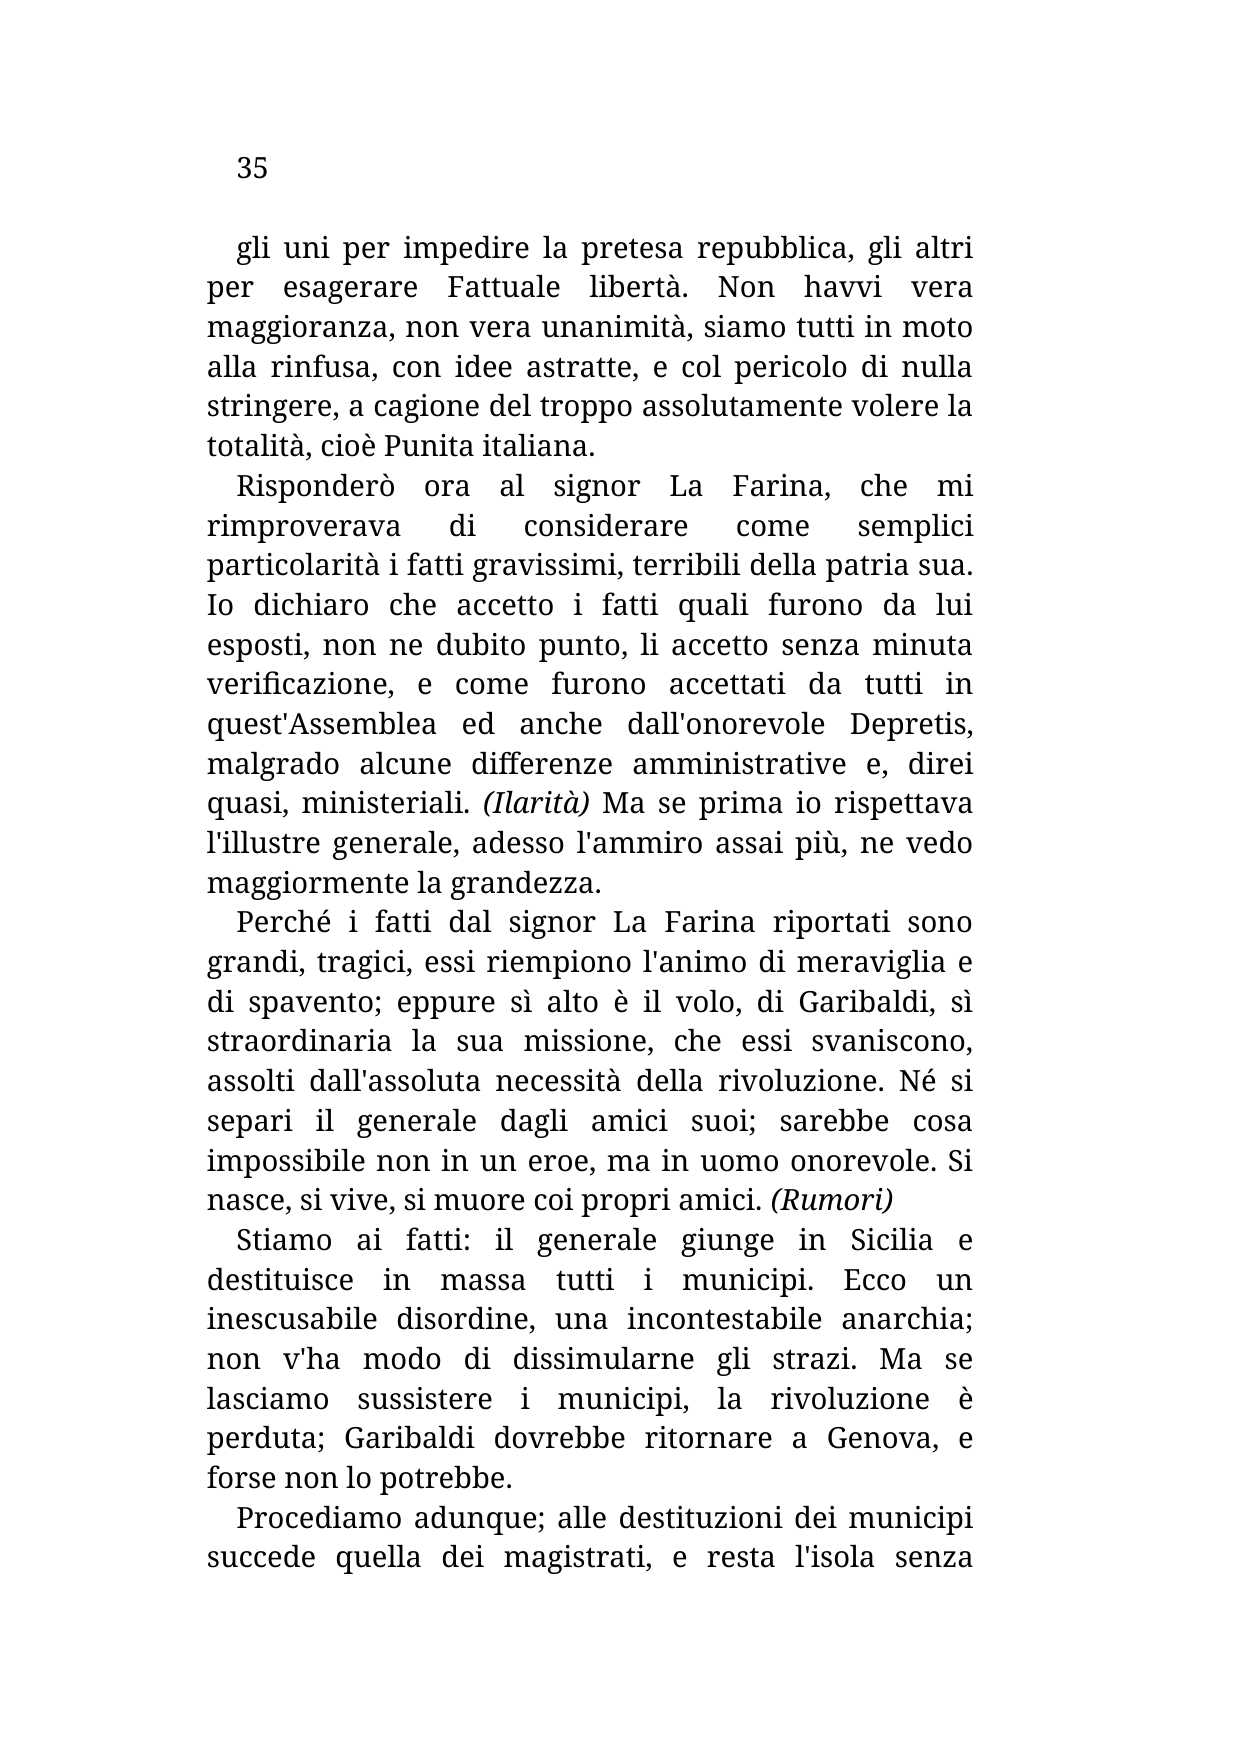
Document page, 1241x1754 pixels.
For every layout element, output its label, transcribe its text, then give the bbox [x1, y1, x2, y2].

text Risponderò ora al signor La Farina, che mi rimproverava di considerare come semplici particolarità i fatti gravissimi, terribili della patria sua. Io dichiaro che accetto i fatti quali furono da lui esposti, non ne dubito punto, li accetto senza minuta verificazione, e come furono accettati da tutti in quest'Assemblea ed anche dall'onorevole Depretis, malgrado alcune differenze amministrative e, direi quasi, ministeriali. (Ilarità) Ma se prima io rispettava l'illustre generale, adesso l'ammiro assai più, ne vedo maggiormente la grandezza. [207, 465, 974, 902]
text Stiamo ai fatti: il generale giunge in Sicilia e destituisce in massa tutti i municipi. Ecco un inescusabile disordine, una incontestabile anarchia; non v'ha modo di dissimularne gli strazi. Ma se lasciamo sussistere i municipi, la rivoluzione è perduta; Garibaldi dovrebbe ritornare a Genova, e forse non lo potrebbe. [207, 1219, 974, 1497]
text gli uni per impedire la pretesa repubblica, gli altri per esagerare Fattuale libertà. Non havvi vera maggioranza, non vera unanimità, siamo tutti in moto alla rinfusa, con idee astratte, e col pericolo di nulla stringere, a cagione del troppo assolutamente volere la totalità, cioè Punita italiana. [207, 227, 974, 465]
text Perché i fatti dal signor La Farina riportati sono grandi, tragici, essi riempiono l'animo di meraviglia e di spavento; eppure sì alto è il volo, di Garibaldi, sì straordinaria la sua missione, che essi svaniscono, assolti dall'assoluta necessità della rivoluzione. Né si separi il generale dagli amici suoi; sarebbe cosa impossibile non in un eroe, ma in uomo onorevole. Si nasce, si vive, si muore coi propri amici. (Rumori) [207, 902, 974, 1219]
text Procediamo adunque; alle destituzioni dei municipi succede quella dei magistrati, e resta l'isola senza [207, 1497, 974, 1576]
text 35 [207, 148, 974, 187]
